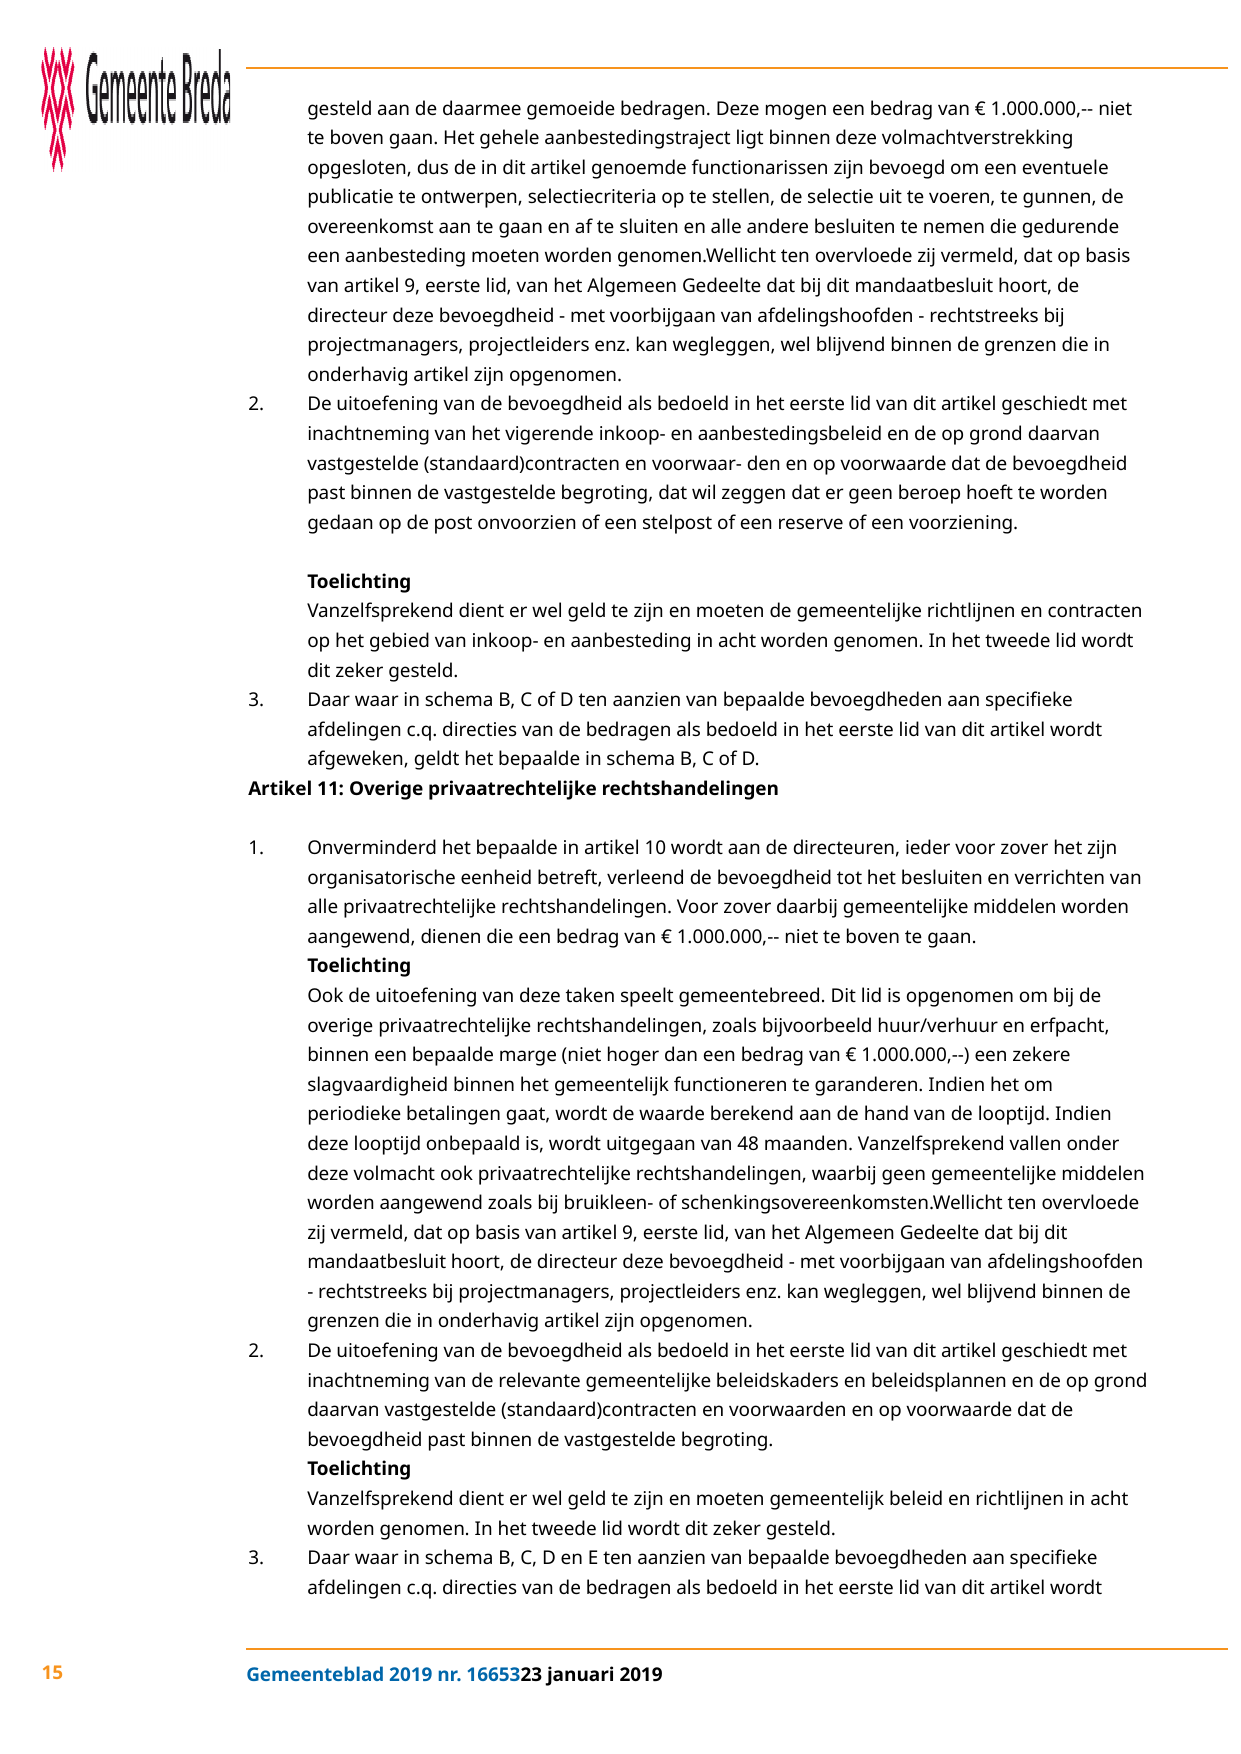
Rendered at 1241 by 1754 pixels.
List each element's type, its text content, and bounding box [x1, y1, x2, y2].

list Toelichting [248, 953, 1152, 978]
list gesteld aan de daarmee gemoeide bedragen. Deze mogen een bedrag van € 1.000.000,-- niet te boven gaan. Het gehele aanbestedingstraject ligt binnen deze volmachtverstrekking opgesloten, dus de in dit artikel genoemde functionarissen zijn bevoegd om een eventuele publicatie te ontwerpen, selectiecriteria op te stellen, de selectie uit te voeren, te gunnen, de overeenkomst aan te gaan en af te sluiten en alle andere besluiten te nemen die gedurende een aanbesteding moeten worden genomen.Wellicht ten overvloede zij vermeld, dat op basis van artikel 9, eerste lid, van het Algemeen Gedeelte dat bij dit mandaatbesluit hoort, de directeur deze bevoegdheid - met voorbijgaan van afdelingshoofden - rechtstreeks bij projectmanagers, projectleiders enz. kan wegleggen, wel blijvend binnen de grenzen die in onderhavig artikel zijn opgenomen. [248, 95, 1152, 387]
list De uitoefening van de bevoegdheid als bedoeld in het eerste lid van dit artikel geschiedt met inachtneming van het vigerende inkoop- en aanbestedingsbeleid en de op grond daarvan vastgestelde (standaard)contracten en voorwaar- den en op voorwaarde dat de bevoegdheid past binnen de vastgestelde begroting, dat wil zeggen dat er geen beroep hoeft te worden gedaan op de post onvoorzien of een stelpost of een reserve of een voorziening. [248, 391, 1152, 535]
list Vanzelfsprekend dient er wel geld te zijn en moeten de gemeentelijke richtlijnen en contracten op het gebied van inkoop- en aanbesteding in acht worden genomen. In het tweede lid wordt dit zeker gesteld. [248, 598, 1152, 683]
list Toelichting [248, 1456, 1152, 1481]
list Toelichting [248, 568, 1152, 594]
list De uitoefening van de bevoegdheid als bedoeld in het eerste lid van dit artikel geschiedt met inachtneming van de relevante gemeentelijke beleidskaders en beleidsplannen en de op grond daarvan vastgestelde (standaard)contracten en voorwaarden en op voorwaarde dat de bevoegdheid past binnen de vastgestelde begroting. [248, 1337, 1152, 1452]
list Ook de uitoefening van deze taken speelt gemeentebreed. Dit lid is opgenomen om bij de overige privaatrechtelijke rechtshandelingen, zoals bijvoorbeeld huur/verhuur en erfpacht, binnen een bepaalde marge (niet hoger dan een bedrag van € 1.000.000,--) een zekere slagvaardigheid binnen het gemeentelijk functioneren te garanderen. Indien het om periodieke betalingen gaat, wordt de waarde berekend aan de hand van de looptijd. Indien deze looptijd onbepaald is, wordt uitgegaan van 48 maanden. Vanzelfsprekend vallen onder deze volmacht ook privaatrechtelijke rechtshandelingen, waarbij geen gemeentelijke middelen worden aangewend zoals bij bruikleen- of schenkingsovereenkomsten.Wellicht ten overvloede zij vermeld, dat op basis van artikel 9, eerste lid, van het Algemeen Gedeelte dat bij dit mandaatbesluit hoort, de directeur deze bevoegdheid - met voorbijgaan van afdelingshoofden - rechtstreeks bij projectmanagers, projectleiders enz. kan wegleggen, wel blijvend binnen de grenzen die in onderhavig artikel zijn opgenomen. [248, 982, 1152, 1333]
list Daar waar in schema B, C of D ten aanzien van bepaalde bevoegdheden aan specifieke afdelingen c.q. directies van de bedragen als bedoeld in het eerste lid van dit artikel wordt afgeweken, geldt het bepaalde in schema B, C of D. [248, 686, 1152, 771]
list Daar waar in schema B, C, D en E ten aanzien van bepaalde bevoegdheden aan specifieke afdelingen c.q. directies van de bedragen als bedoeld in het eerste lid van dit artikel wordt [248, 1544, 1152, 1600]
list Vanzelfsprekend dient er wel geld te zijn en moeten gemeentelijk beleid en richtlijnen in acht worden genomen. In het tweede lid wordt dit zeker gesteld. [248, 1485, 1152, 1541]
text Artikel 11: Overige privaatrechtelijke rechtshandelingen [248, 775, 1152, 801]
picture [41, 47, 231, 172]
list Onverminderd het bepaalde in artikel 10 wordt aan de directeuren, ieder voor zover het zijn organisatorische eenheid betreft, verleend de bevoegdheid tot het besluiten en verrichten van alle privaatrechtelijke rechtshandelingen. Voor zover daarbij gemeentelijke middelen worden aangewend, dienen die een bedrag van € 1.000.000,-- niet te boven te gaan. [248, 834, 1152, 949]
